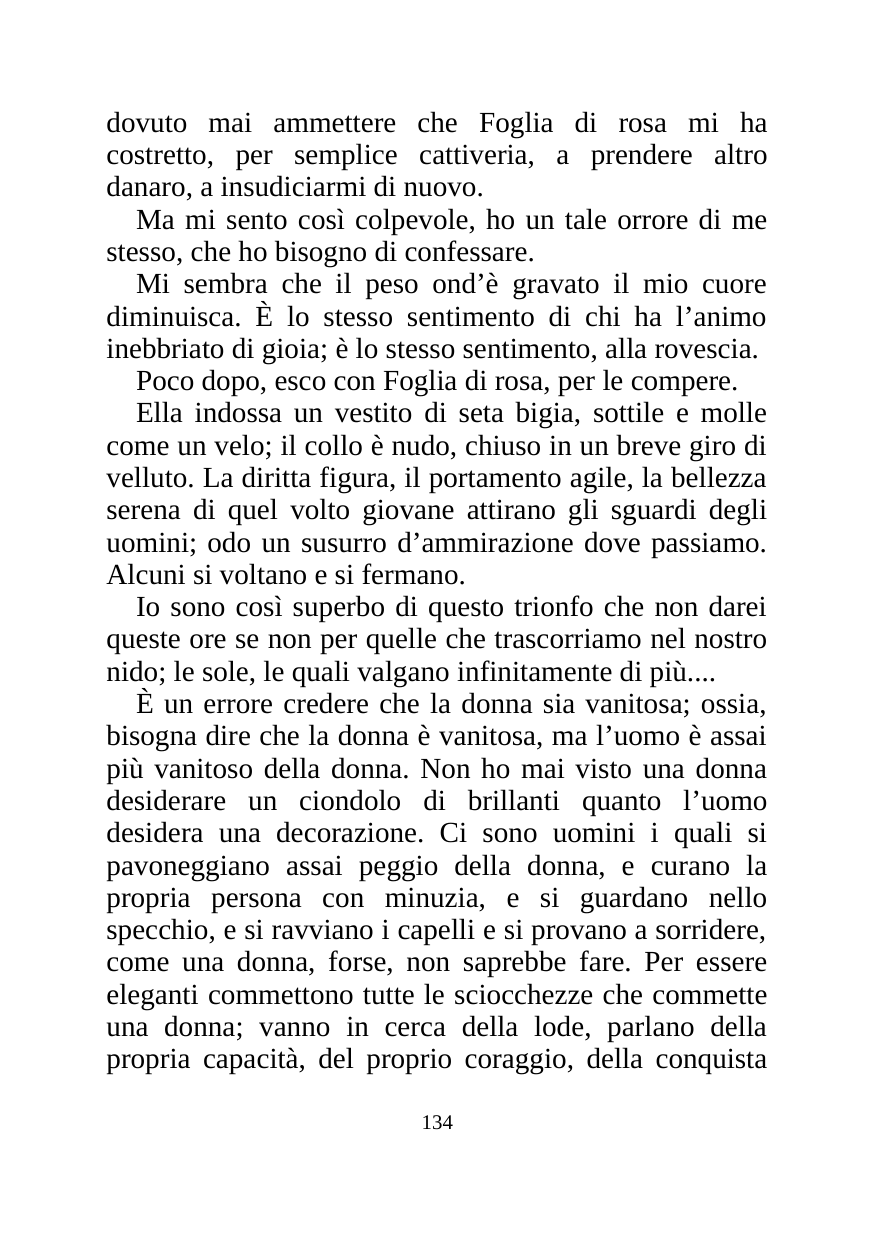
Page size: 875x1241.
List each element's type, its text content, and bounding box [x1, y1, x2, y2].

text Io sono così superbo di questo trionfo che non darei queste ore se non per quelle che trascorriamo nel nostro nido; le sole, le quali valgano infinitamente di più.... [106, 591, 768, 687]
text Poco dopo, esco con Foglia di rosa, per le compere. [106, 364, 768, 397]
text Mi sembra che il peso ond’è gravato il mio cuore diminuisca. È lo stesso sentimento di chi ha l’animo inebbriato di gioia; è lo stesso sentimento, alla rovescia. [106, 268, 768, 364]
text dovuto mai ammettere che Foglia di rosa mi ha costretto, per semplice cattiveria, a prendere altro danaro, a insudiciarmi di nuovo. [106, 106, 768, 203]
text Ma mi sento così colpevole, ho un tale orrore di me stesso, che ho bisogno di confessare. [106, 203, 768, 268]
text Ella indossa un vestito di seta bigia, sottile e molle come un velo; il collo è nudo, chiuso in un breve giro di velluto. La diritta figura, il portamento agile, la bellezza serena di quel volto giovane attirano gli sguardi degli uomini; odo un susurro d’ammirazione dove passiamo. Alcuni si voltano e si fermano. [106, 397, 768, 591]
text È un errore credere che la donna sia vanitosa; ossia, bisogna dire che la donna è vanitosa, ma l’uomo è assai più vanitoso della donna. Non ho mai visto una donna desiderare un ciondolo di brillanti quanto l’uomo desidera una decorazione. Ci sono uomini i quali si pavoneggiano assai peggio della donna, e curano la propria persona con minuzia, e si guardano nello specchio, e si ravviano i capelli e si provano a sorridere, come una donna, forse, non saprebbe fare. Per essere eleganti commettono tutte le sciocchezze che commette una donna; vanno in cerca della lode, parlano della propria capacità, del proprio coraggio, della conquista [106, 687, 768, 1075]
